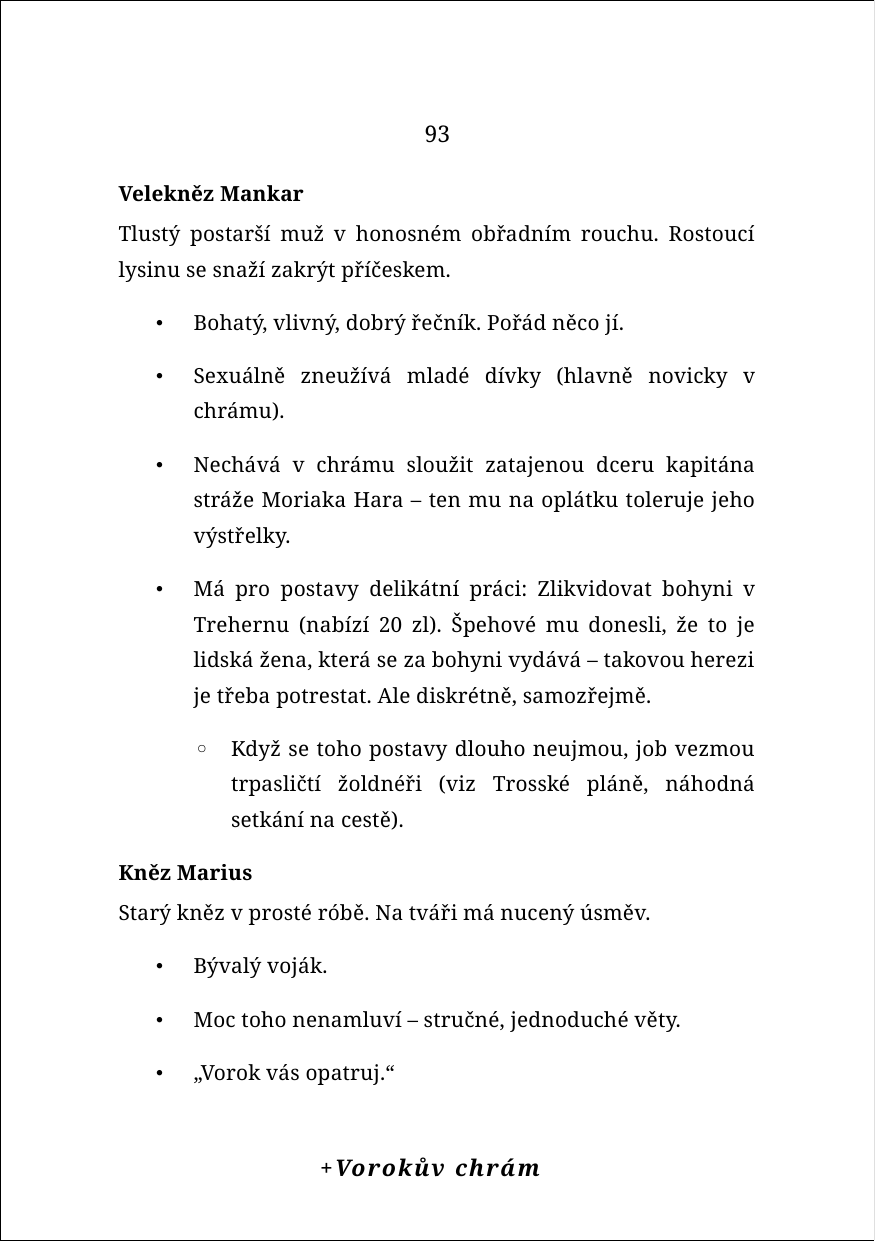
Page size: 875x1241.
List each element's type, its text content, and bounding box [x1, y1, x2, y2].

list Sexuálně zneužívá mladé dívky (hlavně novicky v chrámu). [156, 361, 756, 425]
list Nechává v chrámu sloužit zatajenou dceru kapitána stráže Moriaka Hara – ten mu na oplátku toleruje jeho výstřelky. [156, 450, 756, 549]
text Tlustý postarší muž v honosném obřadním rouchu. Rostoucí lysinu se snaží zakrýt příčeskem. [118, 219, 756, 283]
list Má pro postavy delikátní práci: Zlikvidovat bohyni v Trehernu (nabízí 20 zl). Špehové mu donesli, že to je lidská žena, která se za bohyni vydává – takovou herezi je třeba potrestat. Ale diskrétně, samozřejmě. [156, 574, 756, 709]
list Bývalý voják. [156, 952, 756, 980]
list Moc toho nenamluví – stručné, jednoduché věty. [156, 1005, 756, 1033]
text Starý kněz v prosté róbě. Na tváři má nucený úsměv. [118, 898, 756, 927]
list Když se toho postavy dlouho neujmou, job vezmou trpasličtí žoldnéři (viz Trosské pláně, náhodná setkání na cestě). [193, 734, 756, 833]
subtitle Kněz Marius [118, 858, 756, 887]
subtitle Velekněz Mankar [118, 179, 756, 207]
list Bohatý, vlivný, dobrý řečník. Pořád něco jí. [156, 308, 756, 336]
list „Vorok vás opatruj.“ [156, 1058, 756, 1087]
